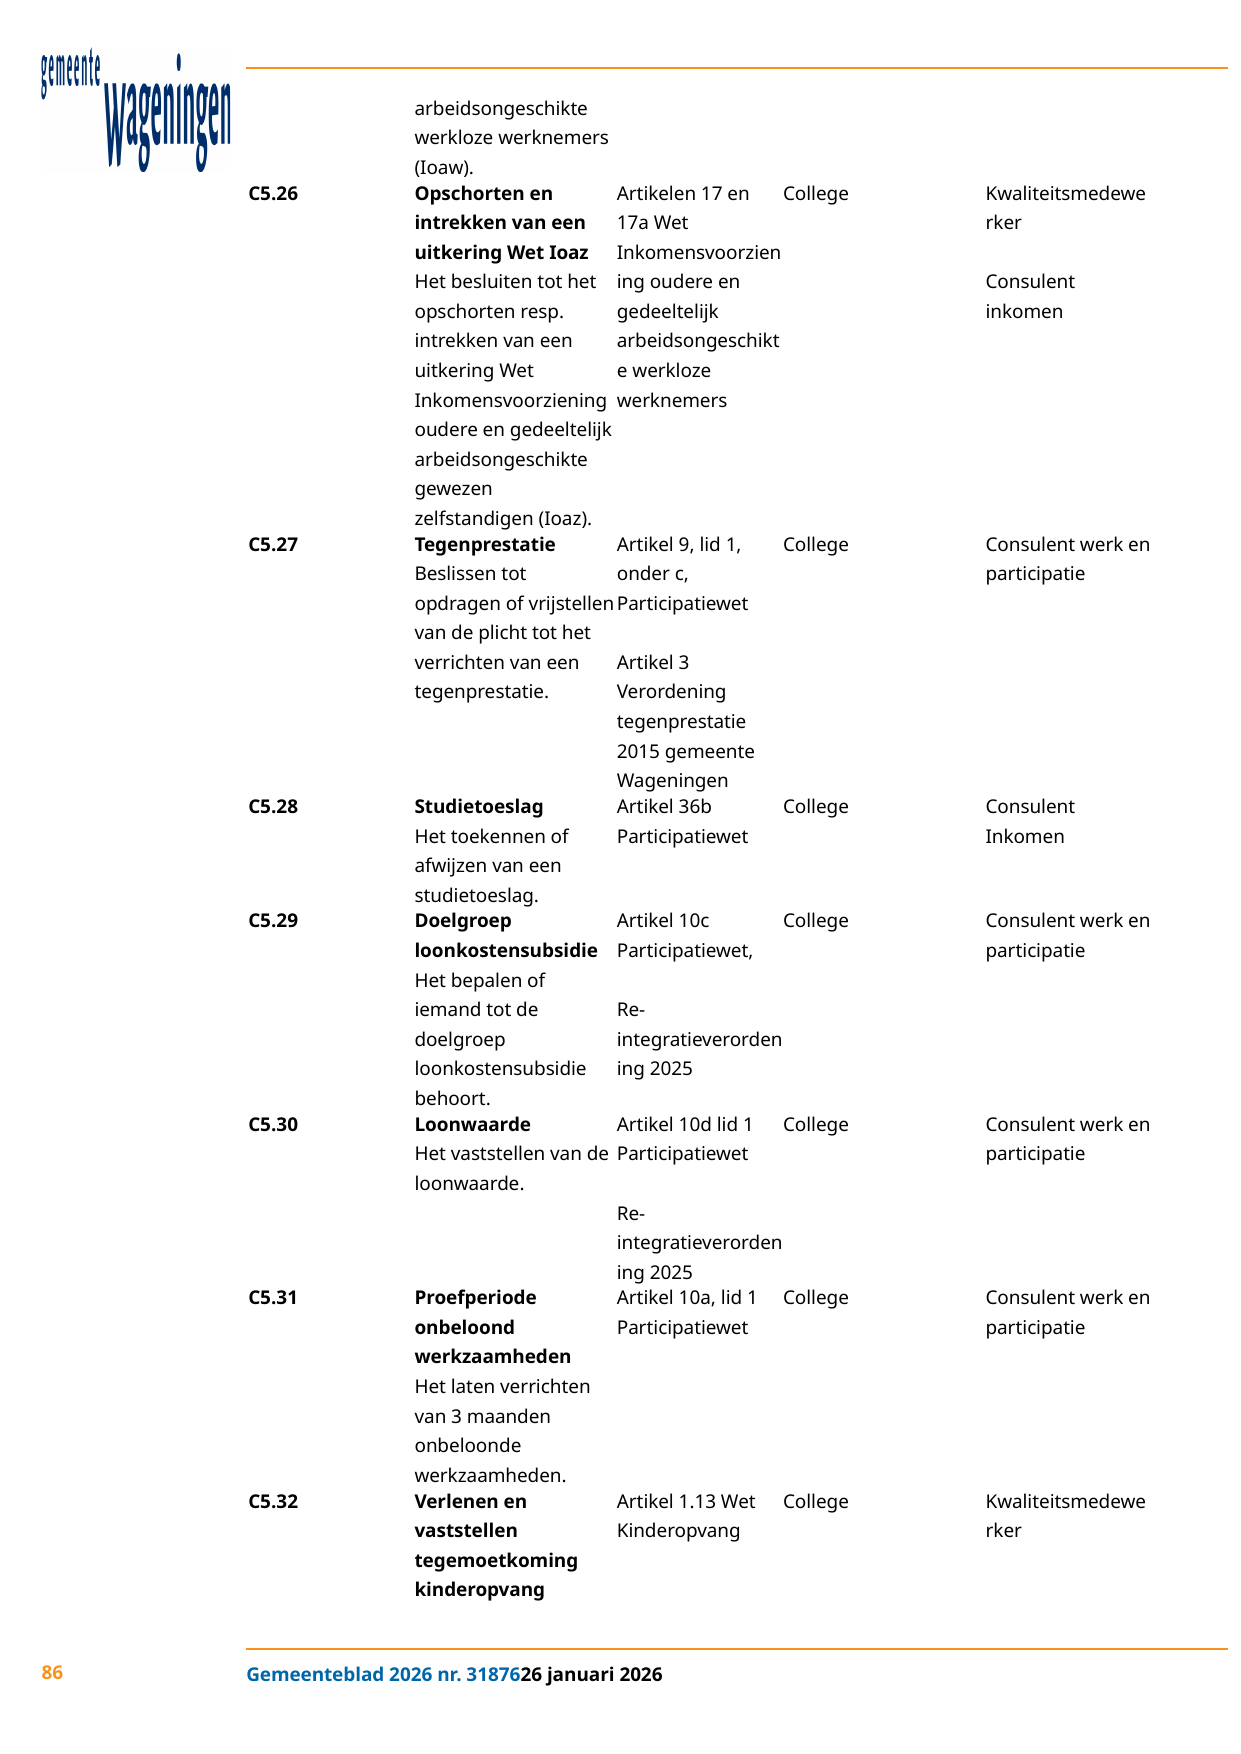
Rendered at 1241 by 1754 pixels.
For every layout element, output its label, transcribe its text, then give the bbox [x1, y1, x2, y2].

table_cell College [783, 1111, 985, 1284]
table_cell College [783, 180, 985, 531]
table_cell C5.32 [248, 1488, 414, 1602]
table_cell C5.30 [248, 1111, 414, 1284]
table_cell Proefperiode onbeloond werkzaamheden Het laten verrichten van 3 maanden onbeloonde werkzaamheden. [414, 1285, 617, 1488]
table_cell Artikel 10d lid 1 Participatiewet Re-integratieverordening 2025 [617, 1111, 783, 1284]
table_cell C5.28 [248, 793, 414, 908]
table_cell C5.26 [248, 180, 414, 531]
table_cell College [783, 1488, 985, 1602]
table_cell Consulent werk en participatie [985, 531, 1152, 793]
table_cell College [783, 793, 985, 908]
table_cell Doelgroep loonkostensubsidie Het bepalen of iemand tot de doelgroep loonkostensubsidie behoort. [414, 908, 617, 1111]
table_cell Artikel 36b Participatiewet [617, 793, 783, 908]
table_cell Kwaliteitsmedewerker Consulent inkomen [985, 180, 1152, 531]
table_cell Artikel 10c Participatiewet, Re-integratieverordening 2025 [617, 908, 783, 1111]
table_cell College [783, 908, 985, 1111]
table_cell [248, 95, 414, 180]
table_cell Loonwaarde Het vaststellen van de loonwaarde. [414, 1111, 617, 1284]
table_cell Consulent werk en participatie [985, 1285, 1152, 1488]
table_cell C5.29 [248, 908, 414, 1111]
table_cell Artikel 10a, lid 1 Participatiewet [617, 1285, 783, 1488]
table_cell College [783, 1285, 985, 1488]
table_cell [783, 95, 985, 180]
table_cell Verlenen en vaststellen tegemoetkoming kinderopvang [414, 1488, 617, 1602]
table_cell arbeidsongeschikte werkloze werknemers (Ioaw). [414, 95, 617, 180]
table_cell C5.31 [248, 1285, 414, 1488]
table_cell Consulent werk en participatie [985, 1111, 1152, 1284]
table_cell Consulent werk en participatie [985, 908, 1152, 1111]
table_cell Tegenprestatie Beslissen tot opdragen of vrijstellen van de plicht tot het verrichten van een tegenprestatie. [414, 531, 617, 793]
table_cell Artikelen 17 en 17a Wet Inkomensvoorziening oudere en gedeeltelijk arbeidsongeschikte werkloze werknemers [617, 180, 783, 531]
table_cell [985, 95, 1152, 180]
picture [41, 47, 231, 172]
table_cell Kwaliteitsmedewerker [985, 1488, 1152, 1602]
table_cell Artikel 9, lid 1, onder c, Participatiewet Artikel 3 Verordening tegenprestatie 2015 gemeente Wageningen [617, 531, 783, 793]
table_cell Consulent Inkomen [985, 793, 1152, 908]
table_cell C5.27 [248, 531, 414, 793]
table_cell [617, 95, 783, 180]
table_cell Artikel 1.13 Wet Kinderopvang [617, 1488, 783, 1602]
table_cell College [783, 531, 985, 793]
table_cell Studietoeslag Het toekennen of afwijzen van een studietoeslag. [414, 793, 617, 908]
table_cell Opschorten en intrekken van een uitkering Wet Ioaz Het besluiten tot het opschorten resp. intrekken van een uitkering Wet Inkomensvoorziening oudere en gedeeltelijk arbeidsongeschikte gewezen zelfstandigen (Ioaz). [414, 180, 617, 531]
